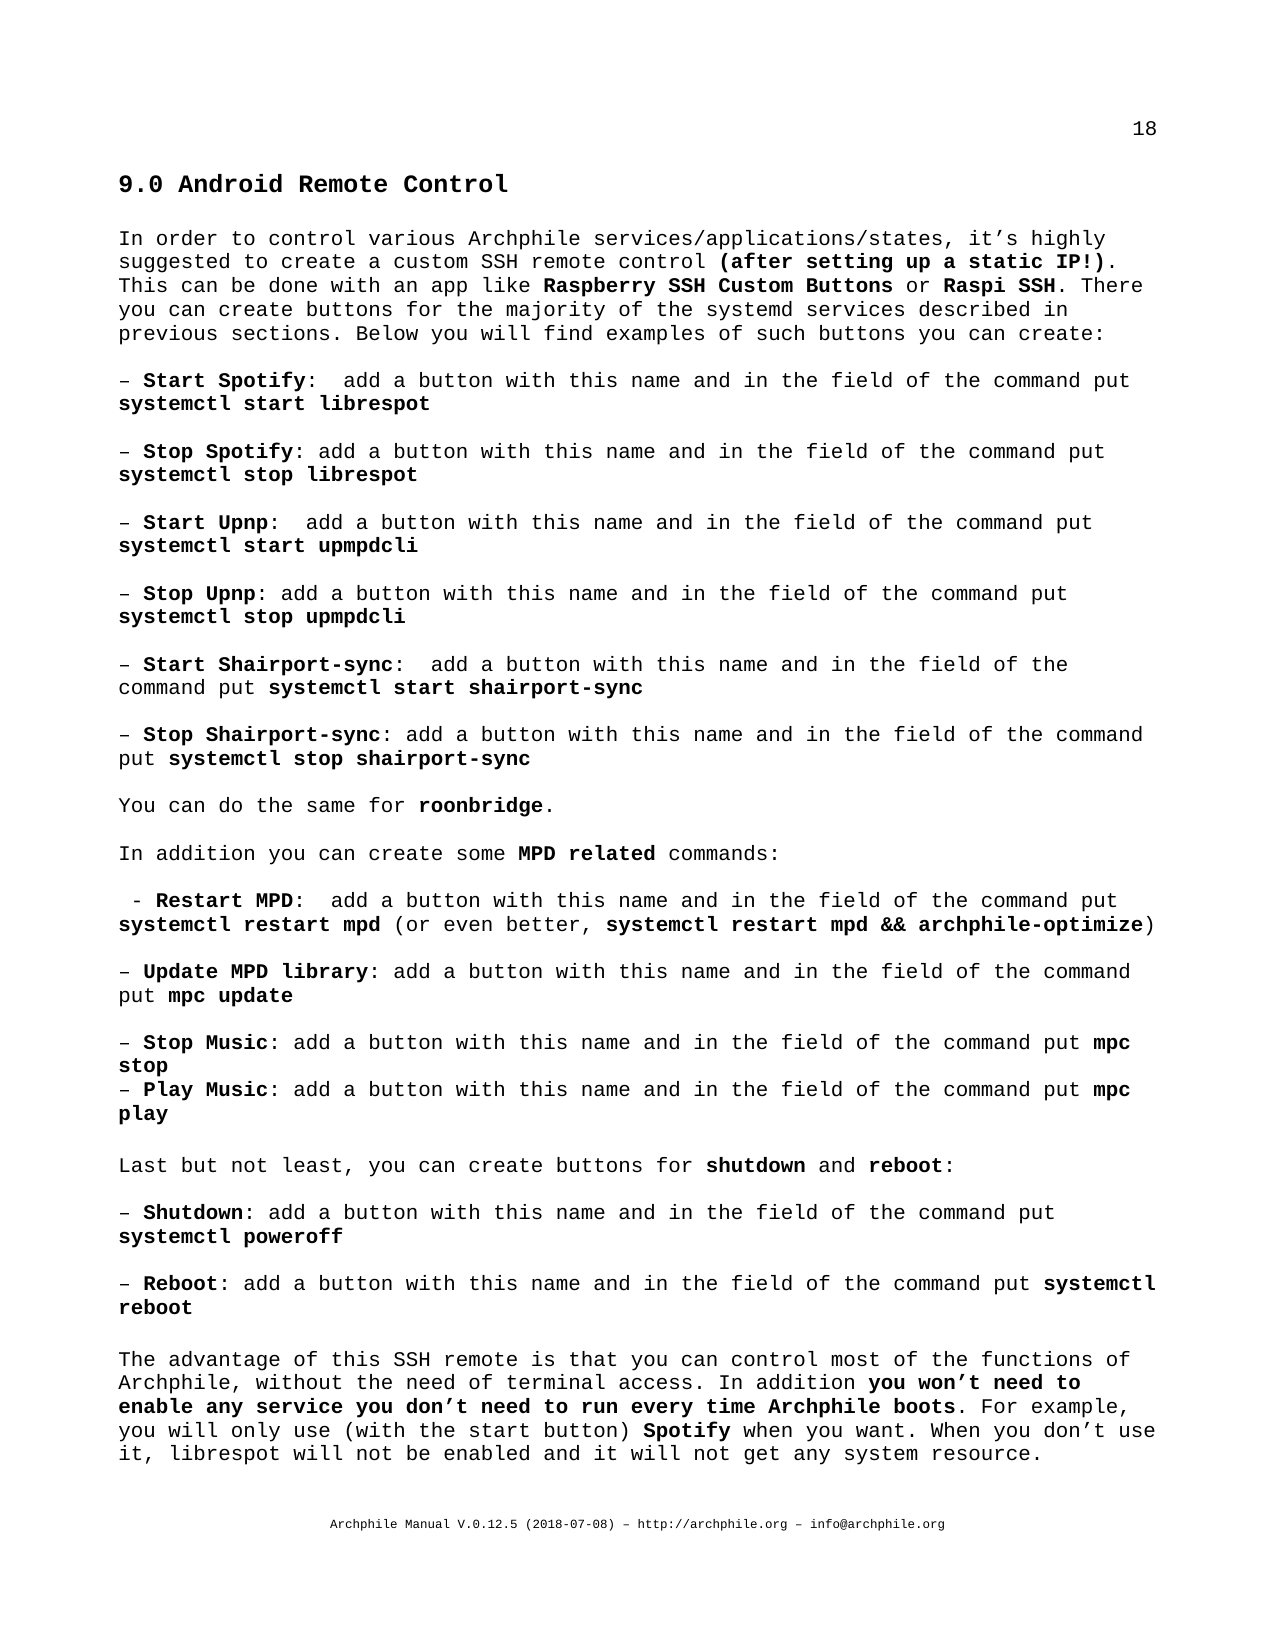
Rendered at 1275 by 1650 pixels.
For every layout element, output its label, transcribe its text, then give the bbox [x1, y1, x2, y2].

text The advantage of this SSH remote is that you can control most of the functions of Archphile, without the need of terminal access. In addition you won’t need to enable any service you don’t need to run every time Archphile boots. For example, you will only use (with the start button) Spotify when you want. When you don’t use it, librespot will not be enabled and it will not get any system resource. [118, 1349, 1157, 1467]
text – Start Shairport-sync: add a button with this name and in the field of the command put systemctl start shairport-sync [118, 653, 1157, 701]
text – Stop Music: add a button with this name and in the field of the command put mpc stop [118, 1032, 1157, 1079]
text – Shutdown: add a button with this name and in the field of the command put systemctl poweroff [118, 1202, 1157, 1249]
text Last but not least, you can create buttons for shutdown and reboot: [118, 1155, 1157, 1178]
text – Start Spotify: add a button with this name and in the field of the command put systemctl start librespot [118, 370, 1157, 417]
text – Play Music: add a button with this name and in the field of the command put mpc play [118, 1079, 1157, 1126]
text - Restart MPD: add a button with this name and in the field of the command put systemctl restart mpd (or even better, systemctl restart mpd && archphile-optimize) [118, 890, 1157, 937]
text – Stop Upnp: add a button with this name and in the field of the command put systemctl stop upmpdcli [118, 583, 1157, 630]
text In addition you can create some MPD related commands: [118, 843, 1157, 866]
text – Reboot: add a button with this name and in the field of the command put systemctl reboot [118, 1273, 1157, 1320]
text – Start Upnp: add a button with this name and in the field of the command put systemctl start upmpdcli [118, 512, 1157, 559]
text – Stop Shairport-sync: add a button with this name and in the field of the command put systemctl stop shairport-sync [118, 724, 1157, 772]
text In order to control various Archphile services/applications/states, it’s highly suggested to create a custom SSH remote control (after setting up a static IP!). This can be done with an app like Raspberry SSH Custom Buttons or Raspi SSH. There you can create buttons for the majority of the systemd services described in previous sections. Below you will find examples of such buttons you can create: [118, 228, 1157, 346]
text – Update MPD library: add a button with this name and in the field of the command put mpc update [118, 961, 1157, 1008]
text – Stop Spotify: add a button with this name and in the field of the command put systemctl stop librespot [118, 441, 1157, 488]
text You can do the same for roonbridge. [118, 795, 1157, 819]
text 9.0 Android Remote Control [118, 171, 1157, 199]
